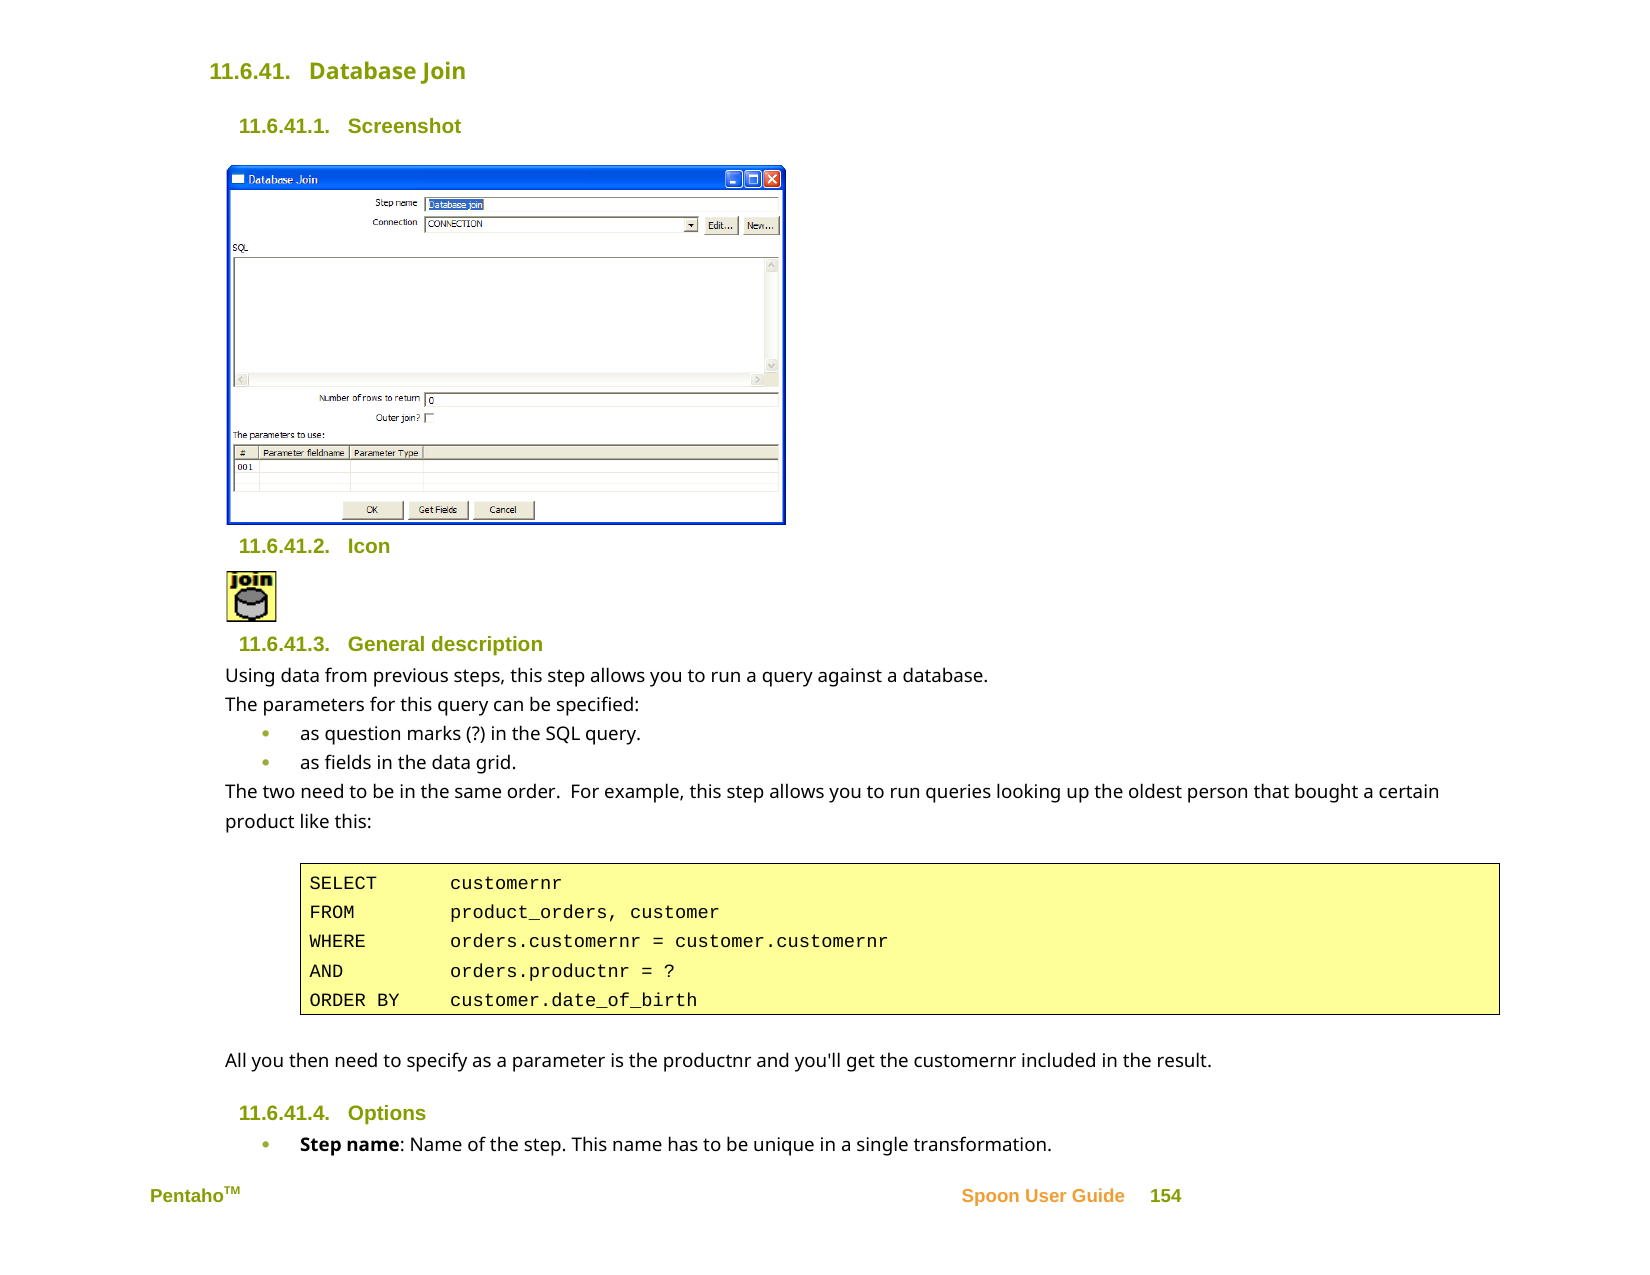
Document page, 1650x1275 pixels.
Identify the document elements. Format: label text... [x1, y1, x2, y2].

text The parameters for this query can be specified: [225, 688, 1500, 717]
list as fields in the data grid. [262, 746, 1500, 776]
subtitle Screenshot [239, 106, 1500, 141]
list as question marks (?) in the SQL query. [262, 717, 1500, 746]
text WHERE orders.customernr = customer.customernr [301, 921, 1499, 951]
subtitle Database Join [209, 52, 1500, 87]
picture [226, 571, 277, 622]
text Using data from previous steps, this step allows you to run a query against a database. [225, 659, 1500, 688]
text AND orders.productnr = ? [301, 951, 1499, 980]
subtitle Icon [239, 159, 1500, 561]
text SELECT customernr [301, 864, 1499, 892]
text ORDER BY customer.date_of_birth [301, 980, 1499, 1014]
text FROM product_orders, customer [301, 892, 1499, 921]
subtitle Options [239, 1092, 1500, 1127]
text The two need to be in the same order. For example, this step allows you to run queries looking up the oldest person that bought a certain product like this: [225, 776, 1500, 834]
subtitle General description [239, 579, 1500, 658]
list Step name: Name of the step. This name has to be unique in a single transformation. [262, 1128, 1500, 1157]
text All you then need to specify as a parameter is the productnr and you'll get the customernr included in the result. [225, 1044, 1500, 1073]
